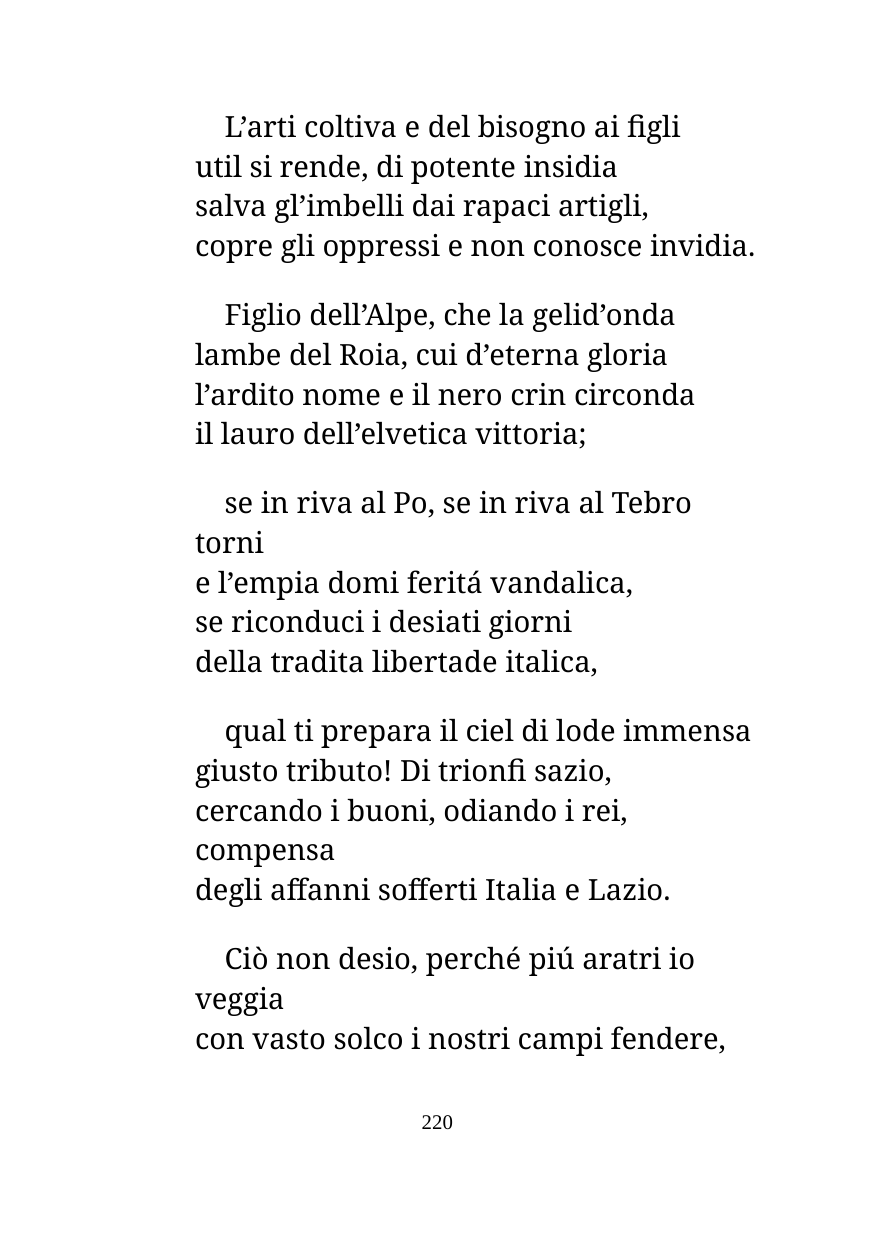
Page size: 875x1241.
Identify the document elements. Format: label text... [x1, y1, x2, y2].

text L’arti coltiva e del bisogno ai figli util si rende, di potente insidia salva gl’imbelli dai rapaci artigli, copre gli oppressi e non conosce invidia. [195, 106, 768, 265]
text Figlio dell’Alpe, che la gelid’onda lambe del Roia, cui d’eterna gloria l’ardito nome e il nero crin circonda il lauro dell’elvetica vittoria; [195, 294, 768, 453]
text Ciò non desio, perché piú aratri io veggia con vasto solco i nostri campi fendere, [195, 938, 768, 1058]
text qual ti prepara il ciel di lode immensa giusto tributo! Di trionfi sazio, cercando i buoni, odiando i rei, compensa degli affanni sofferti Italia e Lazio. [195, 711, 768, 909]
text se in riva al Po, se in riva al Tebro torni e l’empia domi feritá vandalica, se riconduci i desiati giorni della tradita libertade italica, [195, 483, 768, 681]
